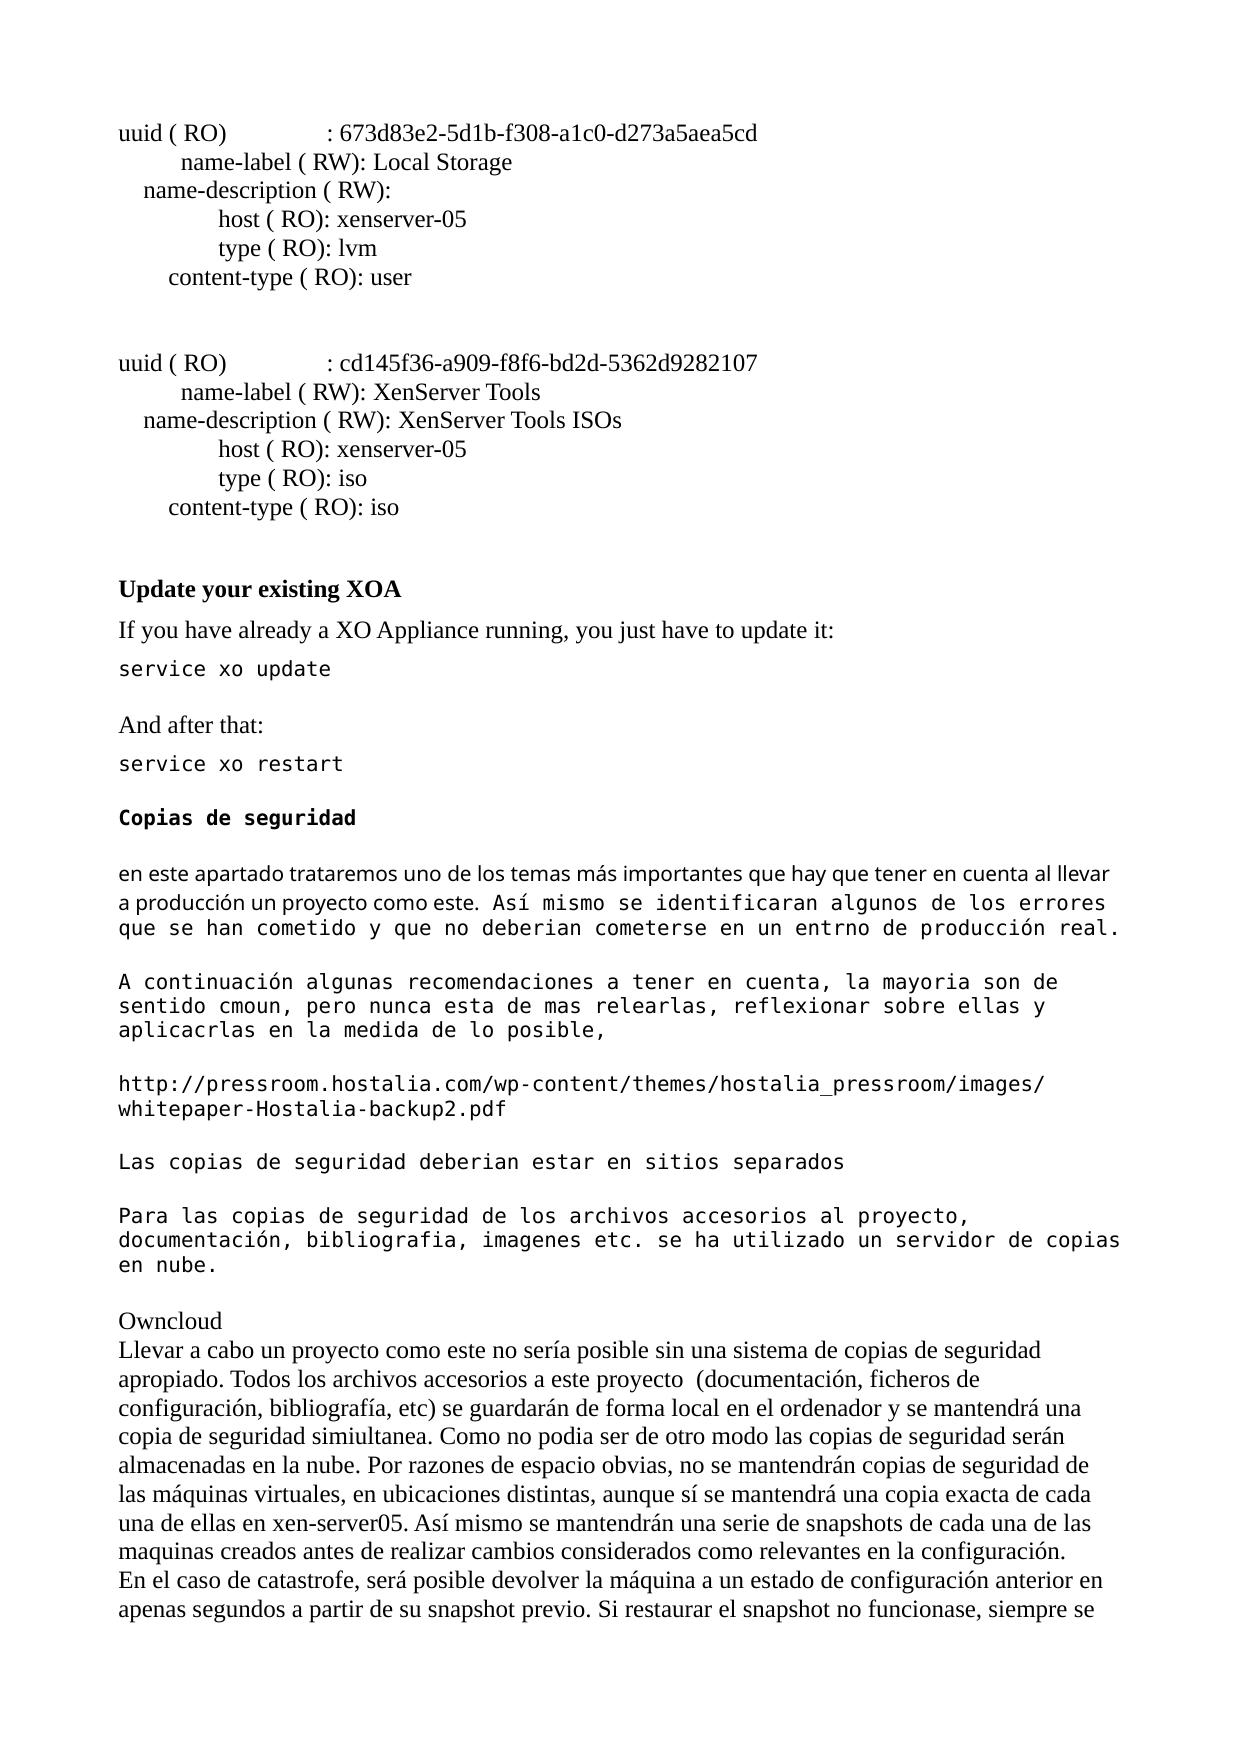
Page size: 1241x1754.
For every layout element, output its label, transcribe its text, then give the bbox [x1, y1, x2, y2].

text name-description ( RW): XenServer Tools ISOs [118, 406, 1122, 434]
text name-label ( RW): Local Storage [118, 147, 1122, 176]
subtitle Update your existing XOA [118, 574, 1122, 603]
text service xo restart [118, 752, 1122, 776]
text name-description ( RW): [118, 176, 1122, 204]
text content-type ( RO): user [118, 262, 1122, 291]
text Copias de seguridad [118, 806, 1122, 830]
text Para las copias de seguridad de los archivos accesorios al proyecto, documentación, bibliografia, imagenes etc. se ha utilizado un servidor de copias en nube. [118, 1204, 1122, 1277]
text name-label ( RW): XenServer Tools [118, 377, 1122, 406]
text uuid ( RO) : 673d83e2-5d1b-f308-a1c0-d273a5aea5cd [118, 118, 1122, 147]
text uuid ( RO) : cd145f36-a909-f8f6-bd2d-5362d9282107 [118, 348, 1122, 377]
text content-type ( RO): iso [118, 492, 1122, 521]
text Llevar a cabo un proyecto como este no sería posible sin una sistema de copias de seguridad apropiado. Todos los archivos accesorios a este proyecto (documentación, ficheros de configuración, bibliografía, etc) se guardarán de forma local en el ordenador y se mantendrá una copia de seguridad simiultanea. Como no podia ser de otro modo las copias de seguridad serán almacenadas en la nube. Por razones de espacio obvias, no se mantendrán copias de seguridad de las máquinas virtuales, en ubicaciones distintas, aunque sí se mantendrá una copia exacta de cada una de ellas en xen-server05. Así mismo se mantendrán una serie de snapshots de cada una de las maquinas creados antes de realizar cambios considerados como relevantes en la configuración. [118, 1335, 1122, 1565]
text A continuación algunas recomendaciones a tener en cuenta, la mayoria son de sentido cmoun, pero nunca esta de mas relearlas, reflexionar sobre ellas y aplicacrlas en la medida de lo posible, [118, 970, 1122, 1043]
text And after that: [118, 711, 1122, 739]
text En el caso de catastrofe, será posible devolver la máquina a un estado de configuración anterior en apenas segundos a partir de su snapshot previo. Si restaurar el snapshot no funcionase, siempre se [118, 1565, 1122, 1623]
text en este apartado trataremos uno de los temas más importantes que hay que tener en cuenta al llevar a producción un proyecto como este. Así mismo se identificaran algunos de los errores que se han cometido y que no deberian cometerse en un entrno de producción real. [118, 859, 1122, 941]
text Owncloud [118, 1306, 1122, 1335]
text http://pressroom.hostalia.com/wp-content/themes/hostalia_pressroom/images/whitepaper-Hostalia-backup2.pdf [118, 1072, 1122, 1121]
text type ( RO): lvm [118, 233, 1122, 262]
text service xo update [118, 657, 1122, 681]
text Las copias de seguridad deberian estar en sitios separados [118, 1150, 1122, 1174]
text type ( RO): iso [118, 463, 1122, 492]
text host ( RO): xenserver-05 [118, 204, 1122, 233]
text If you have already a XO Appliance running, you just have to update it: [118, 616, 1122, 644]
text host ( RO): xenserver-05 [118, 434, 1122, 463]
